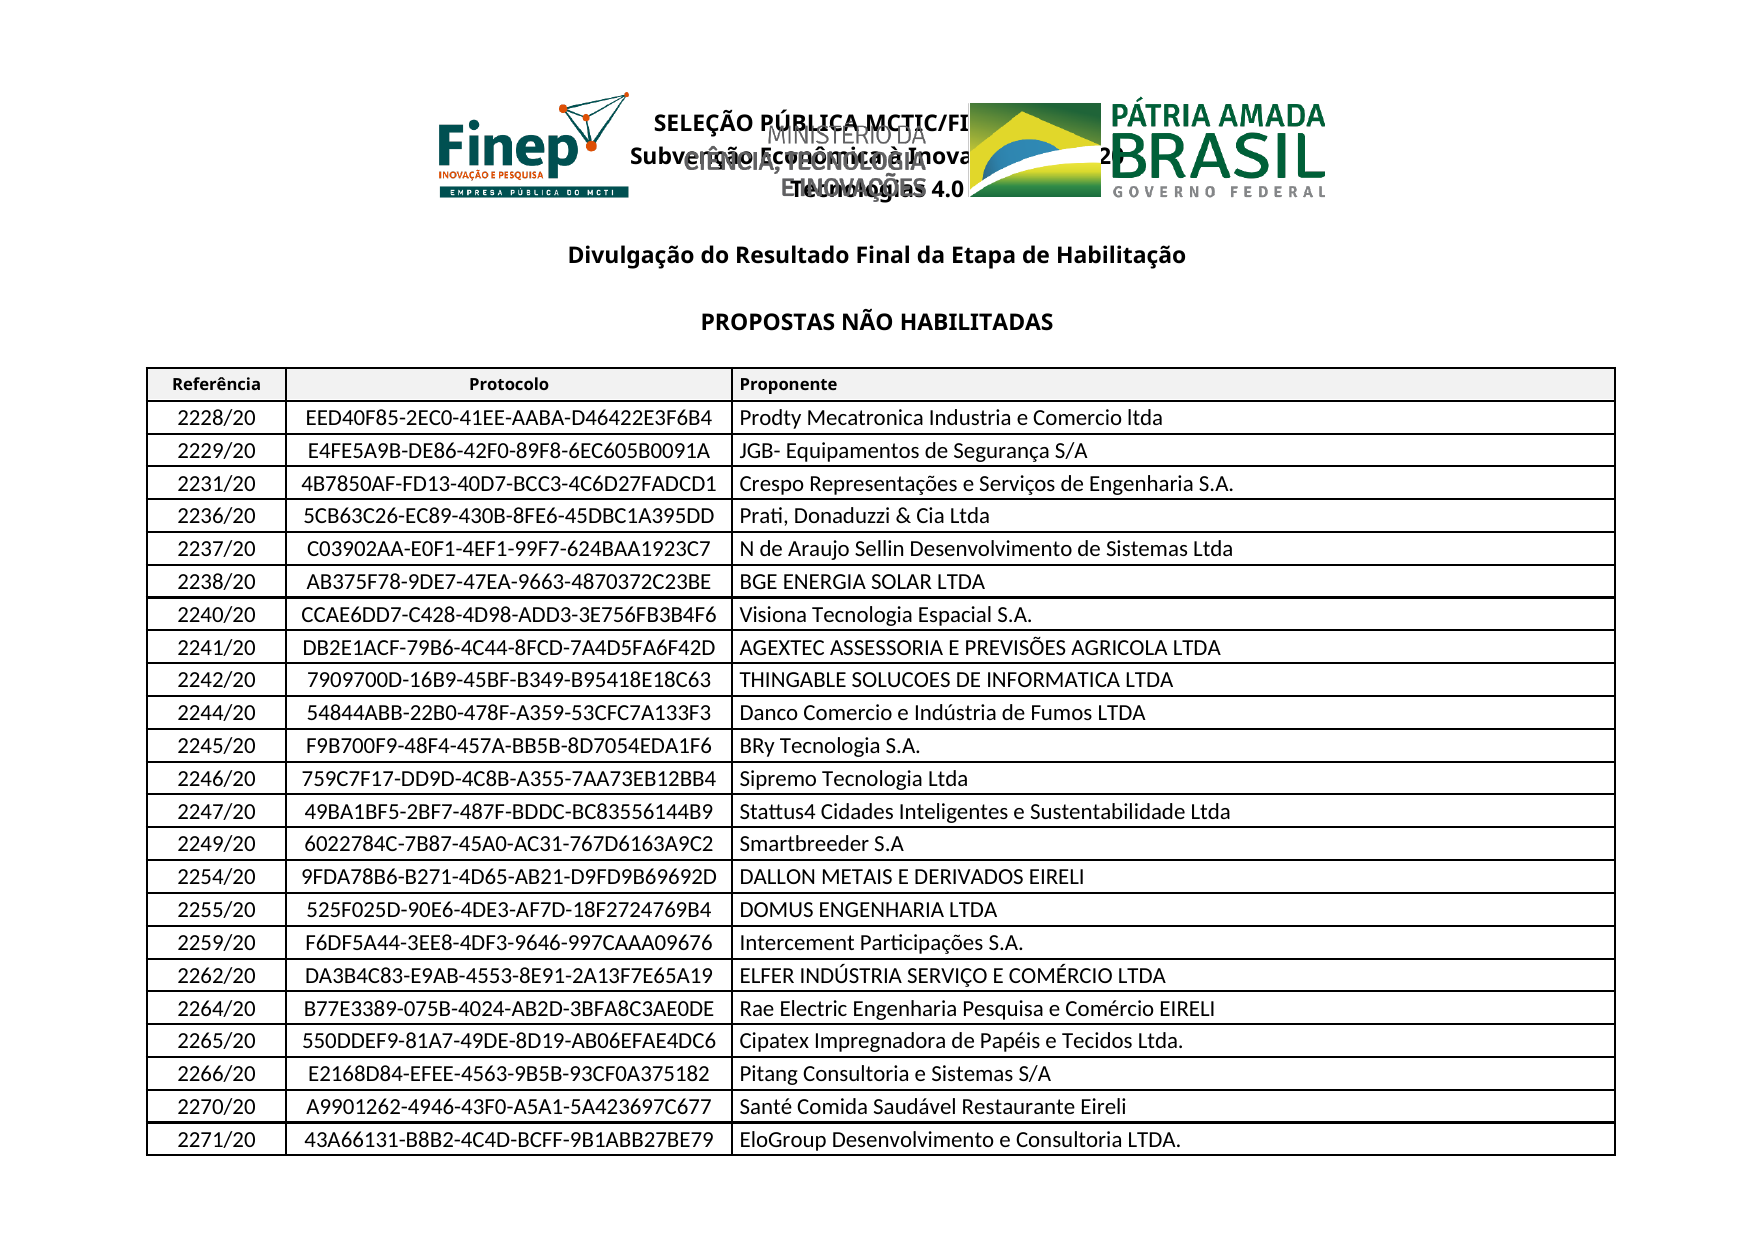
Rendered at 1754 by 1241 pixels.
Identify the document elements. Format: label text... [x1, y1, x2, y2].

table_cell 2247/20 [148, 795, 285, 826]
table_cell AB375F78-9DE7-47EA-9663-4870372C23BE [287, 566, 731, 596]
table_cell Danco Comercio e Indústria de Fumos LTDA [733, 697, 1614, 728]
table_cell 2228/20 [148, 402, 285, 432]
table_cell DA3B4C83-E9AB-4553-8E91-2A13F7E65A19 [287, 960, 731, 990]
table_cell THINGABLE SOLUCOES DE INFORMATICA LTDA [733, 664, 1614, 695]
table_cell Intercement Participações S.A. [733, 927, 1614, 957]
table_cell JGB- Equipamentos de Segurança S/A [733, 435, 1614, 465]
table_cell 6022784C-7B87-45A0-AC31-767D6163A9C2 [287, 828, 731, 859]
table_cell 2229/20 [148, 435, 285, 465]
table_cell Stattus4 Cidades Inteligentes e Sustentabilidade Ltda [733, 795, 1614, 826]
table_cell 2266/20 [148, 1058, 285, 1089]
table_header Proponente [733, 369, 1614, 399]
table_cell Santé Comida Saudável Restaurante Eireli [733, 1091, 1614, 1121]
table_cell 2249/20 [148, 828, 285, 859]
table_cell F6DF5A44-3EE8-4DF3-9646-997CAAA09676 [287, 927, 731, 957]
table_cell 2238/20 [148, 566, 285, 596]
table_cell 54844ABB-22B0-478F-A359-53CFC7A133F3 [287, 697, 731, 728]
table_cell F9B700F9-48F4-457A-BB5B-8D7054EDA1F6 [287, 730, 731, 761]
table_cell DALLON METAIS E DERIVADOS EIRELI [733, 861, 1614, 892]
table_cell Prati, Donaduzzi & Cia Ltda [733, 500, 1614, 531]
table_cell Crespo Representações e Serviços de Engenharia S.A. [733, 467, 1614, 498]
table_cell B77E3389-075B-4024-AB2D-3BFA8C3AE0DE [287, 992, 731, 1023]
table_cell 2241/20 [148, 631, 285, 662]
table_cell Prodty Mecatronica Industria e Comercio ltda [733, 402, 1614, 432]
table_cell E2168D84-EFEE-4563-9B5B-93CF0A375182 [287, 1058, 731, 1089]
table_cell 2237/20 [148, 533, 285, 564]
table_cell 2270/20 [148, 1091, 285, 1121]
table_cell EED40F85-2EC0-41EE-AABA-D46422E3F6B4 [287, 402, 731, 432]
table_cell BGE ENERGIA SOLAR LTDA [733, 566, 1614, 596]
table_cell 2246/20 [148, 763, 285, 793]
table_cell 2236/20 [148, 500, 285, 531]
table_cell 2262/20 [148, 960, 285, 990]
table_cell 49BA1BF5-2BF7-487F-BDDC-BC83556144B9 [287, 795, 731, 826]
table_cell AGEXTEC ASSESSORIA E PREVISÕES AGRICOLA LTDA [733, 631, 1614, 662]
table_cell 2245/20 [148, 730, 285, 761]
table_cell N de Araujo Sellin Desenvolvimento de Sistemas Ltda [733, 533, 1614, 564]
table_cell 7909700D-16B9-45BF-B349-B95418E18C63 [287, 664, 731, 695]
table_cell Cipatex Impregnadora de Papéis e Tecidos Ltda. [733, 1025, 1614, 1056]
table_cell Pitang Consultoria e Sistemas S/A [733, 1058, 1614, 1089]
table_cell A9901262-4946-43F0-A5A1-5A423697C677 [287, 1091, 731, 1121]
table_cell Smartbreeder S.A [733, 828, 1614, 859]
table_cell 2265/20 [148, 1025, 285, 1056]
table_cell 2244/20 [148, 697, 285, 728]
table_cell 43A66131-B8B2-4C4D-BCFF-9B1ABB27BE79 [287, 1124, 731, 1154]
table_cell 525F025D-90E6-4DE3-AF7D-18F2724769B4 [287, 894, 731, 924]
table_header Protocolo [287, 369, 731, 399]
table_cell 550DDEF9-81A7-49DE-8D19-AB06EFAE4DC6 [287, 1025, 731, 1056]
table_cell EloGroup Desenvolvimento e Consultoria LTDA. [733, 1124, 1614, 1154]
table_cell Rae Electric Engenharia Pesquisa e Comércio EIRELI [733, 992, 1614, 1023]
table_cell DOMUS ENGENHARIA LTDA [733, 894, 1614, 924]
table_cell 2259/20 [148, 927, 285, 957]
table_header Referência [148, 369, 285, 399]
table_cell E4FE5A9B-DE86-42F0-89F8-6EC605B0091A [287, 435, 731, 465]
table_cell 2240/20 [148, 599, 285, 629]
table_cell 2255/20 [148, 894, 285, 924]
table_cell 9FDA78B6-B271-4D65-AB21-D9FD9B69692D [287, 861, 731, 892]
table_cell 2242/20 [148, 664, 285, 695]
table_cell CCAE6DD7-C428-4D98-ADD3-3E756FB3B4F6 [287, 599, 731, 629]
table_cell C03902AA-E0F1-4EF1-99F7-624BAA1923C7 [287, 533, 731, 564]
table_cell 2231/20 [148, 467, 285, 498]
table_cell 2264/20 [148, 992, 285, 1023]
table_cell DB2E1ACF-79B6-4C44-8FCD-7A4D5FA6F42D [287, 631, 731, 662]
table_cell ELFER INDÚSTRIA SERVIÇO E COMÉRCIO LTDA [733, 960, 1614, 990]
table_cell 2254/20 [148, 861, 285, 892]
table_cell Sipremo Tecnologia Ltda [733, 763, 1614, 793]
table_cell Visiona Tecnologia Espacial S.A. [733, 599, 1614, 629]
table_cell 5CB63C26-EC89-430B-8FE6-45DBC1A395DD [287, 500, 731, 531]
table_cell 4B7850AF-FD13-40D7-BCC3-4C6D27FADCD1 [287, 467, 731, 498]
table_cell 2271/20 [148, 1124, 285, 1154]
table_cell BRy Tecnologia S.A. [733, 730, 1614, 761]
table_cell 759C7F17-DD9D-4C8B-A355-7AA73EB12BB4 [287, 763, 731, 793]
